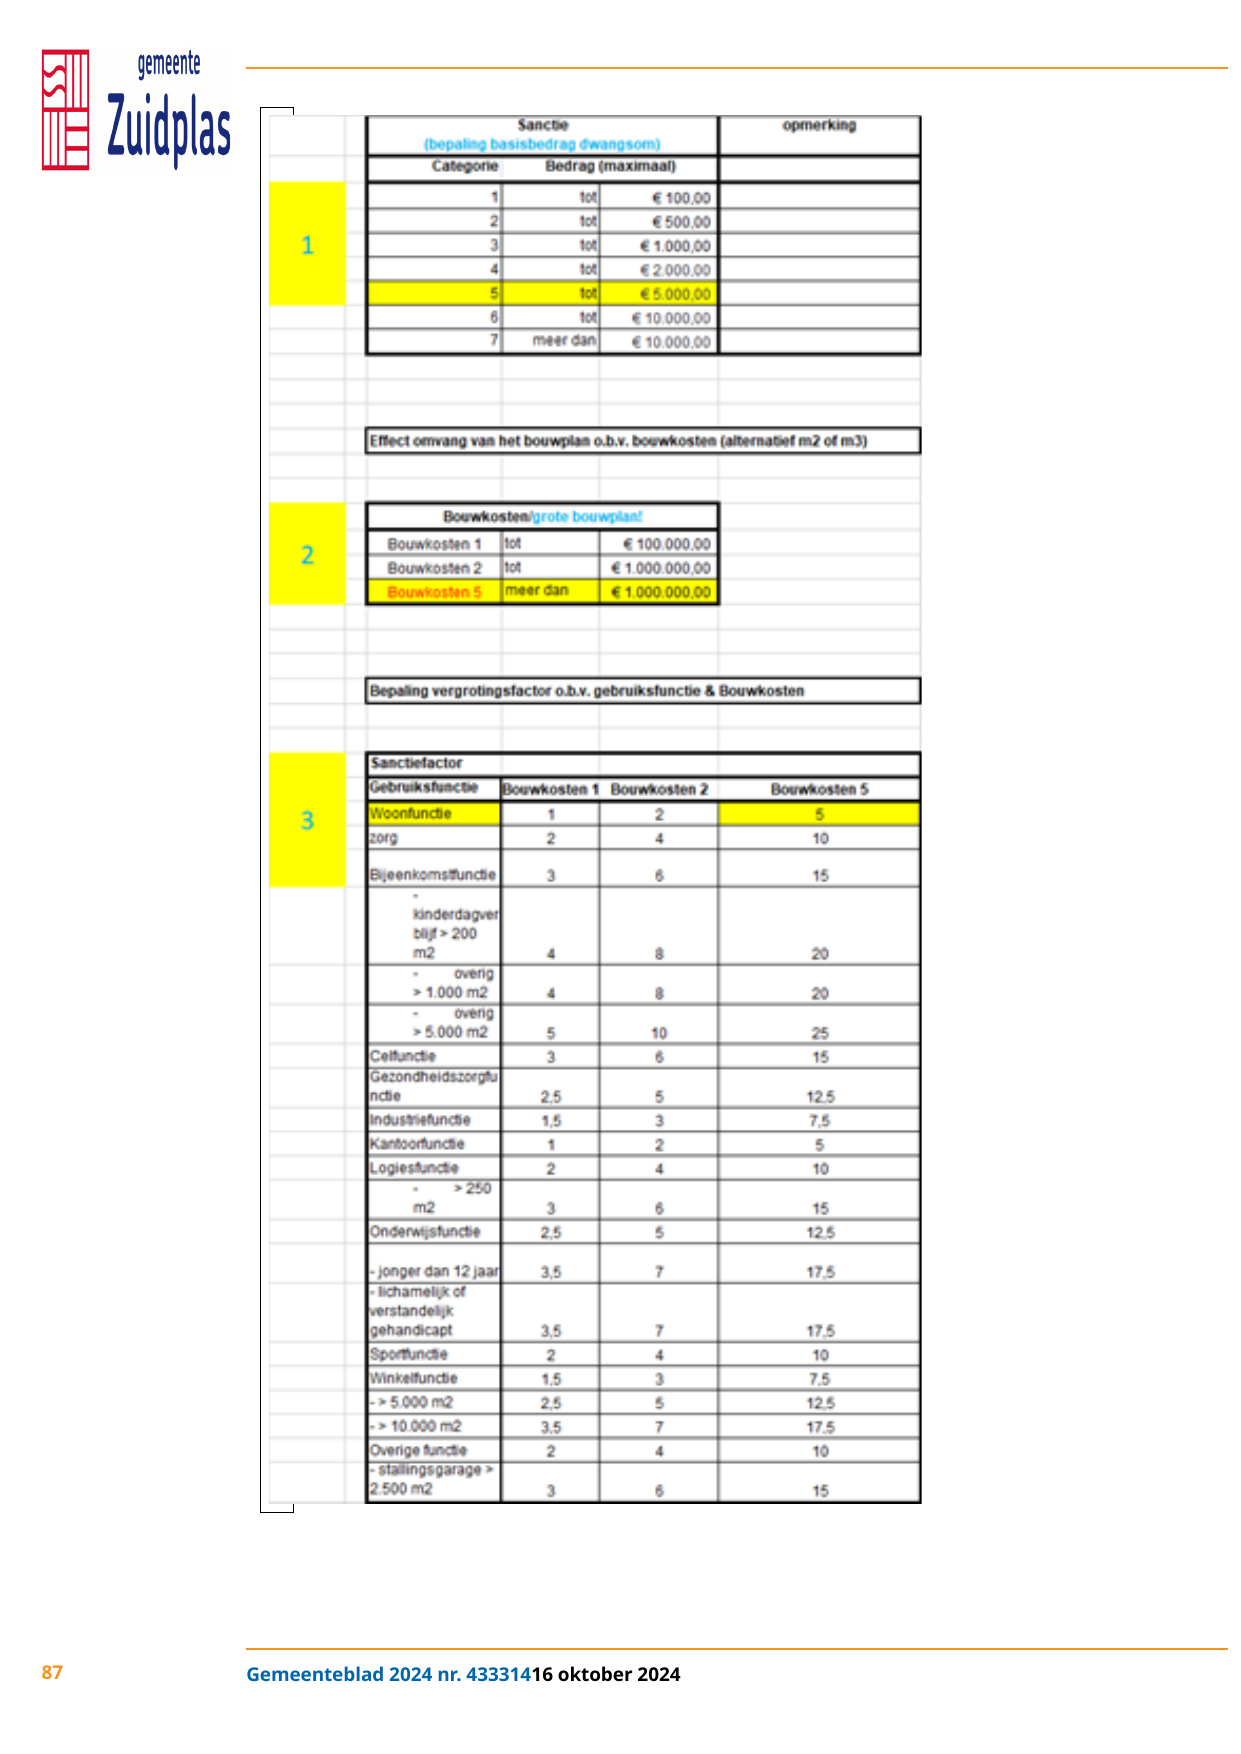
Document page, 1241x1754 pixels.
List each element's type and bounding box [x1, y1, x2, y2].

picture [41, 47, 231, 172]
picture [268, 115, 922, 1504]
